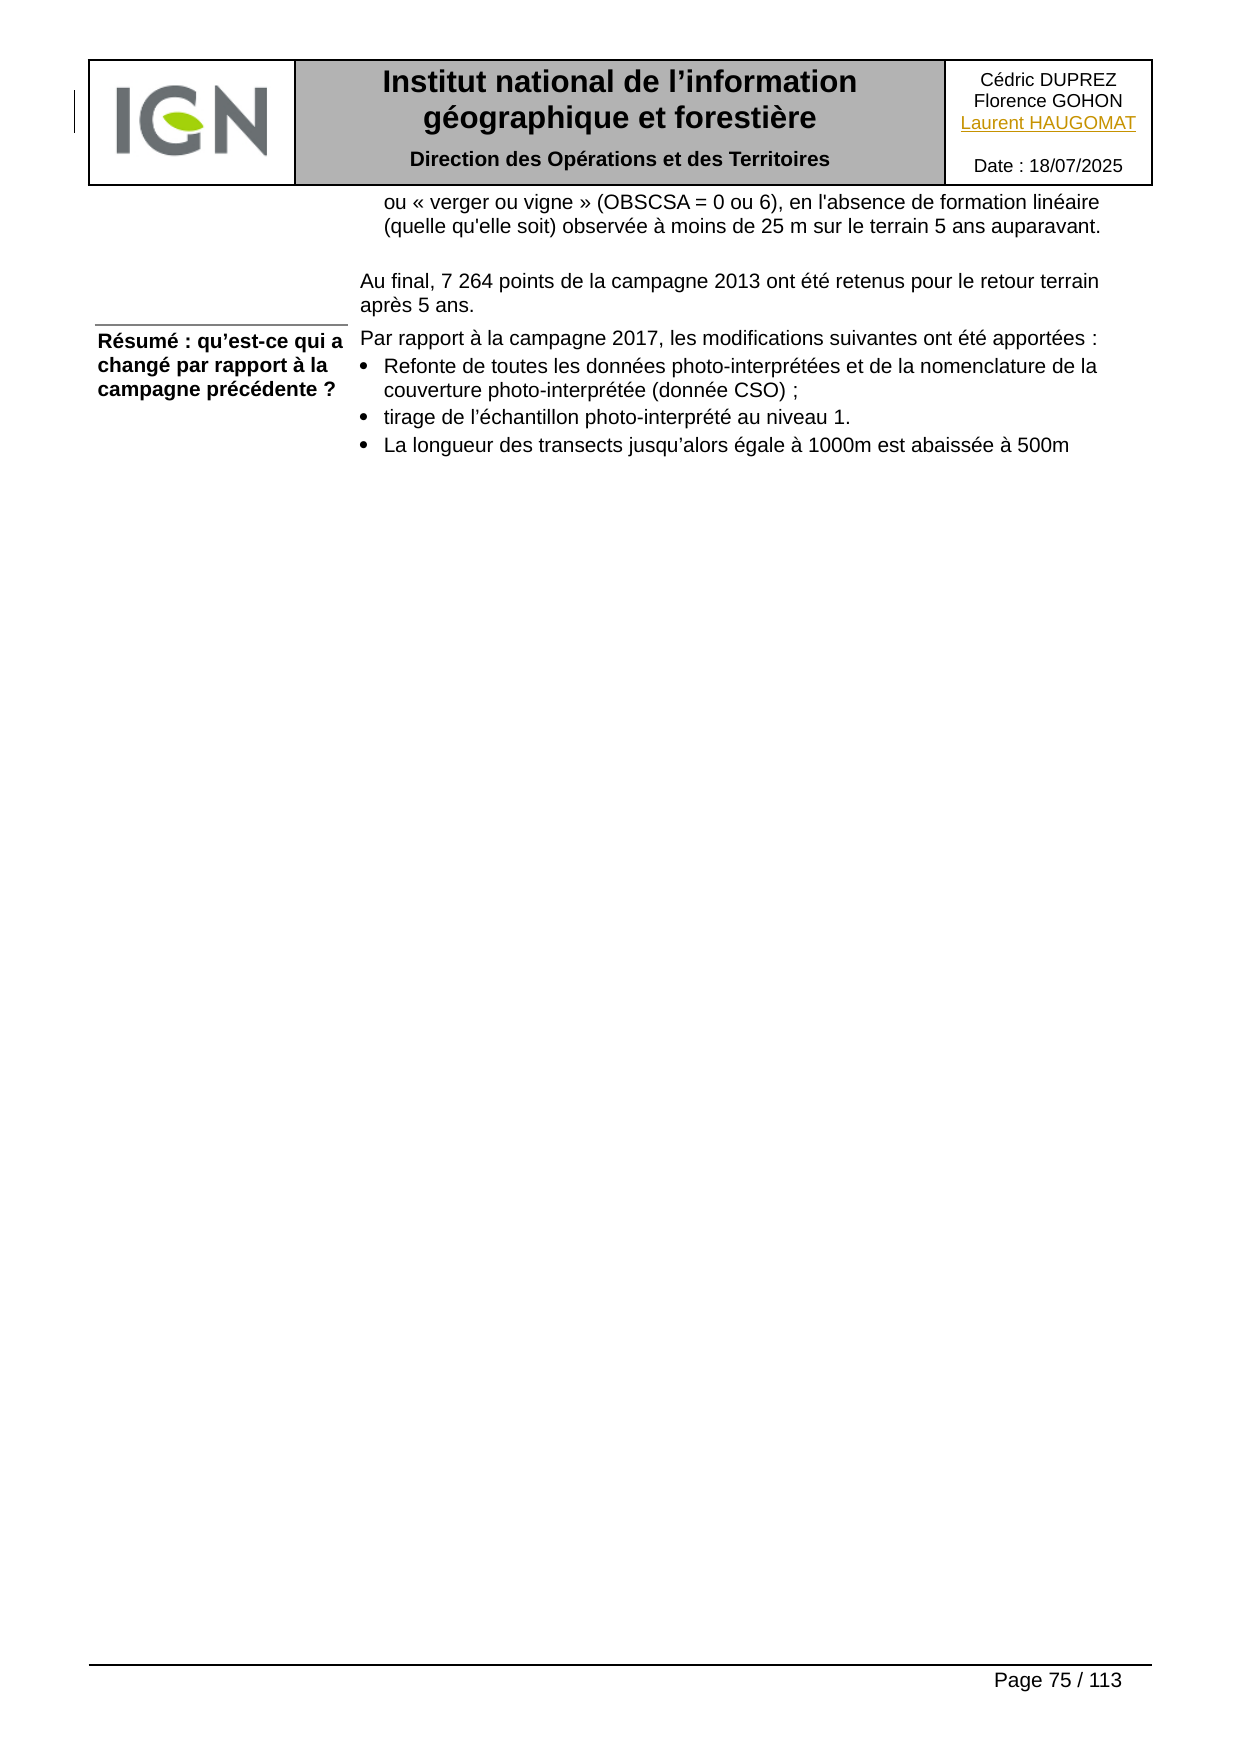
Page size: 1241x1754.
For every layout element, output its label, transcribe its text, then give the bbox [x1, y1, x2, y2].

table_cell [89, 186, 354, 322]
table_cell Résumé : qu’est-ce qui a changé par rapport à la campagne précédente ? [89, 323, 354, 490]
table_cell Par rapport à la campagne 2017, les modifications suivantes ont été apportées : Refonte de toutes les données photo-interprétées et de la nomenclature de la couverture photo-interprétée (donnée CSO) ; tirage de l’échantillon photo-interprété au niveau 1. La longueur des transects jusqu’alors égale à 1000m est abaissée à 500m [354, 323, 1152, 490]
table_cell ou « verger ou vigne » (OBSCSA = 0 ou 6), en l'absence de formation linéaire (quelle qu'elle soit) observée à moins de 25 m sur le terrain 5 ans auparavant. Au final, 7 264 points de la campagne 2013 ont été retenus pour le retour terrain après 5 ans. [354, 186, 1152, 322]
picture [91, 62, 293, 180]
